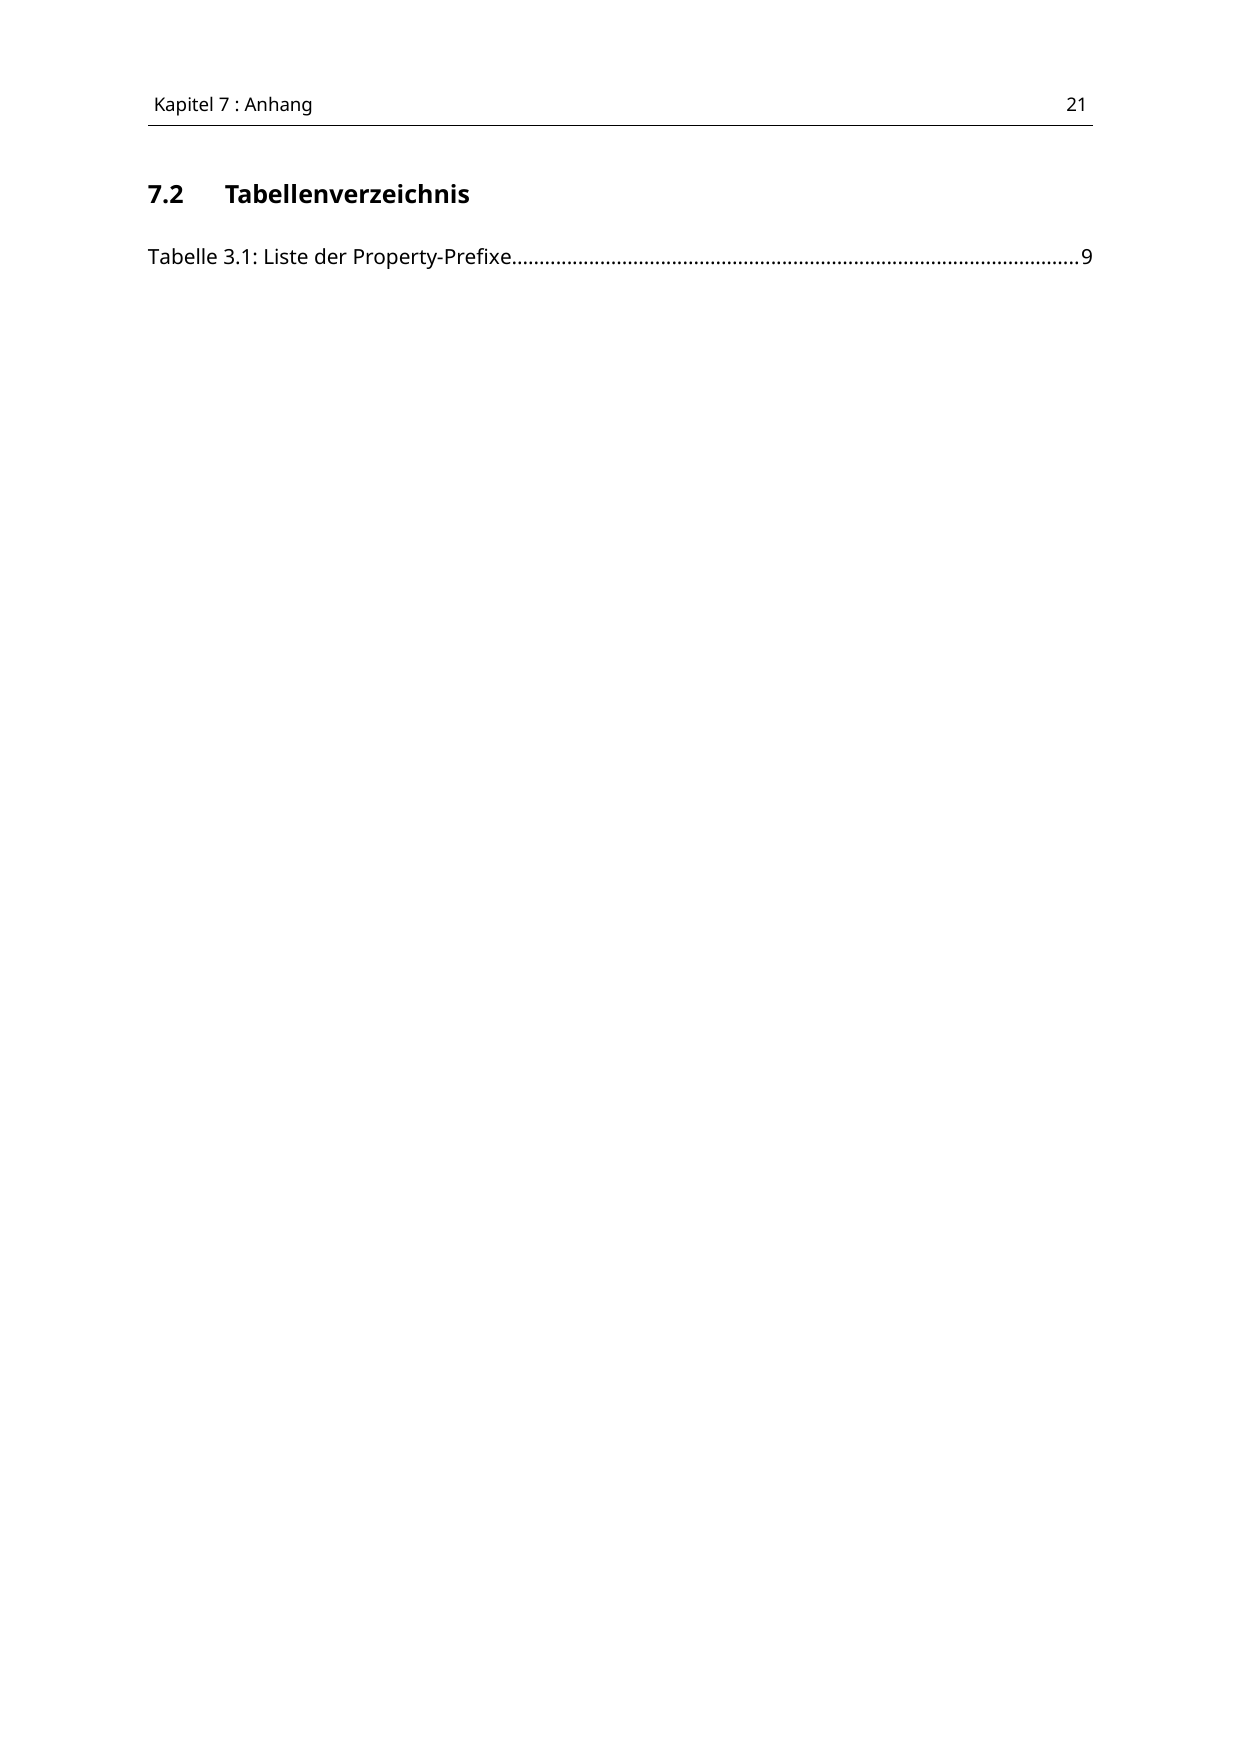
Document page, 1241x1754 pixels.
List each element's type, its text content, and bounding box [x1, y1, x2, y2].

text Tabelle 3.1: Liste der Property-Prefixe 9 [148, 242, 1092, 270]
subtitle Tabellenverzeichnis [148, 177, 1092, 211]
